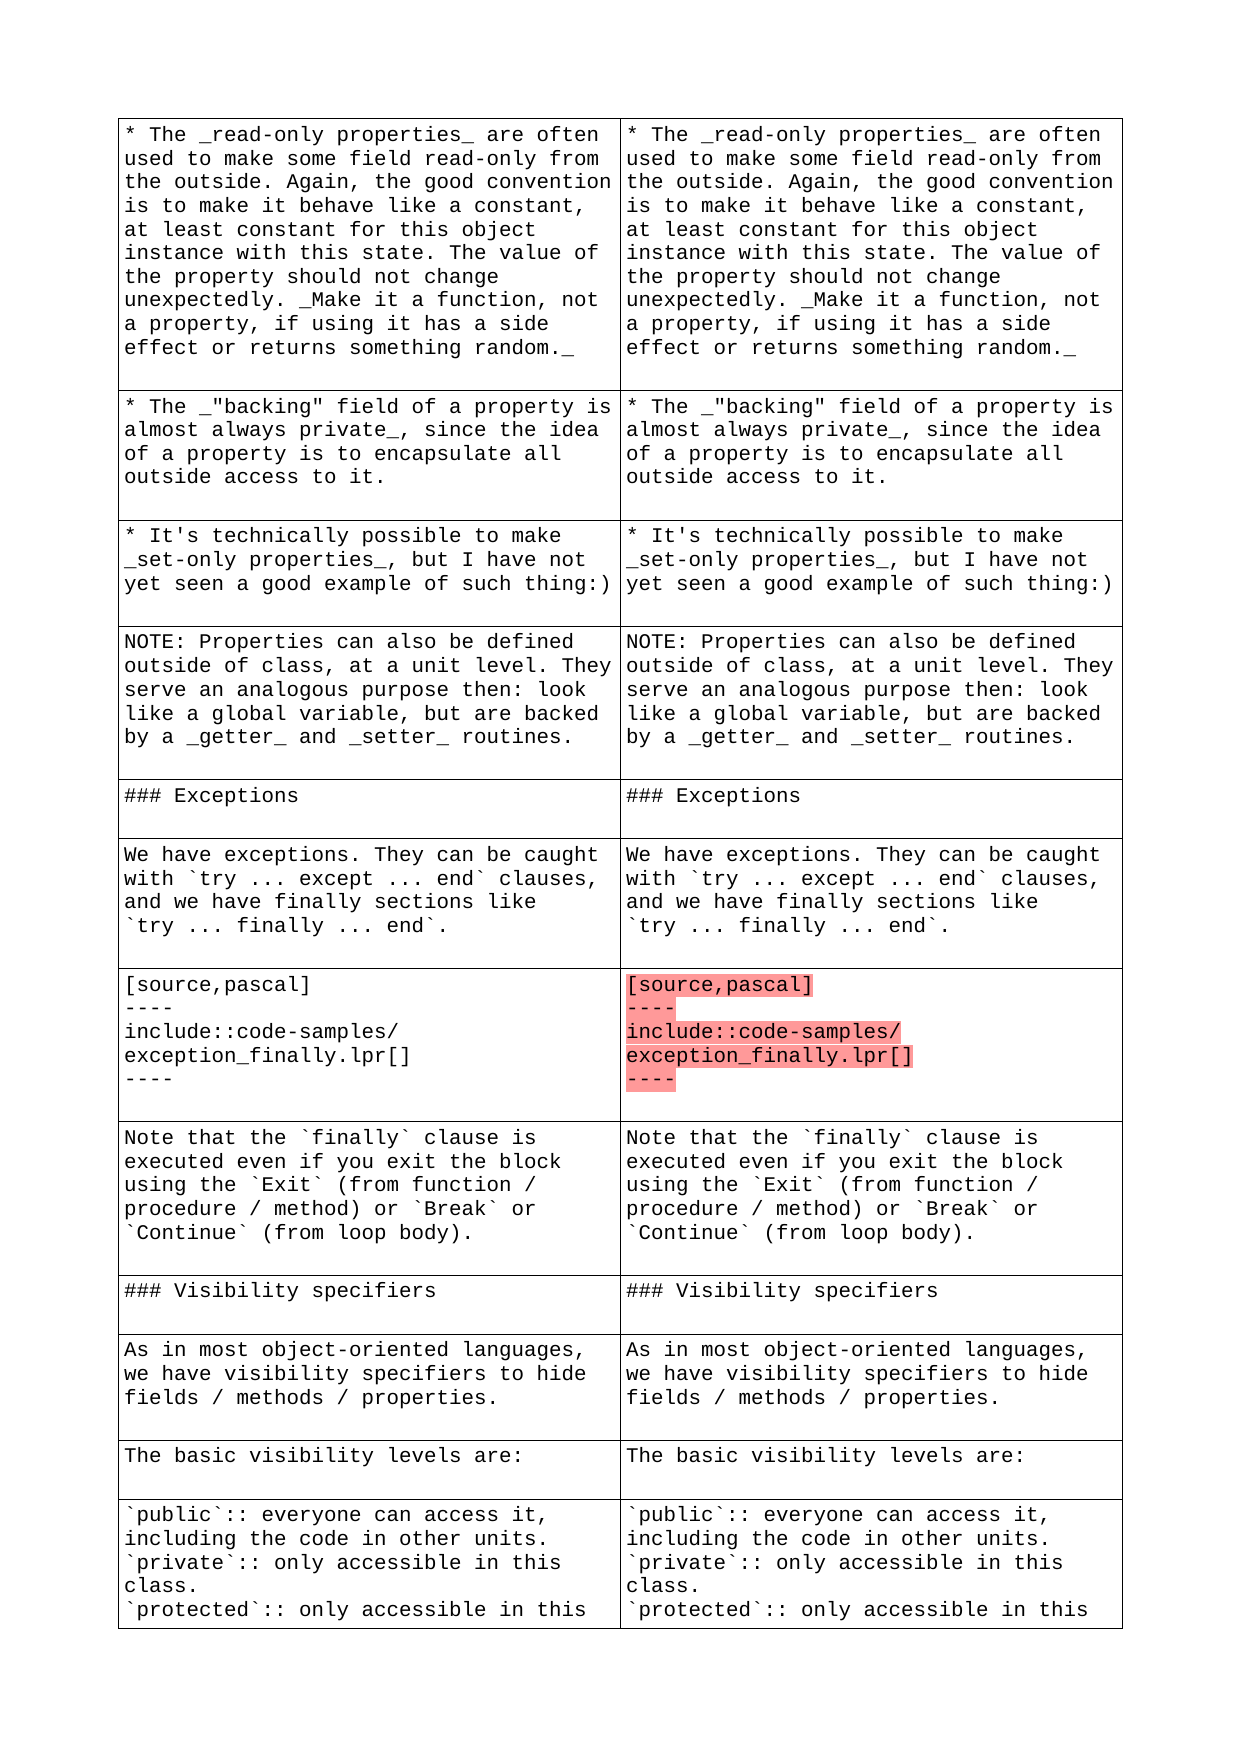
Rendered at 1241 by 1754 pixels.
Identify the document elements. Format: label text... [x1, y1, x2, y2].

table_cell * The _"backing" field of a property is almost always private_, since the idea of a property is to encapsulate all outside access to it. [119, 391, 620, 519]
table_cell * It's technically possible to make _set-only properties_, but I have not yet seen a good example of such thing:) [119, 521, 620, 626]
table_cell NOTE: Properties can also be defined outside of class, at a unit level. They serve an analogous purpose then: look like a global variable, but are backed by a _getter_ and _setter_ routines. [119, 627, 620, 779]
table_cell `public`:: everyone can access it, including the code in other units. `private`:: only accessible in this class. `protected`:: only accessible in this [119, 1500, 620, 1628]
table_cell * The _read-only properties_ are often used to make some field read-only from the outside. Again, the good convention is to make it behave like a constant, at least constant for this object instance with this state. The value of the property should not change unexpectedly. _Make it a function, not a property, if using it has a side effect or returns something random._ [119, 119, 620, 390]
table_cell We have exceptions. They can be caught with `try ... except ... end` clauses, and we have finally sections like `try ... finally ... end`. [119, 839, 620, 968]
table_cell ### Exceptions [119, 780, 620, 838]
table_cell ### Visibility specifiers [621, 1276, 1122, 1333]
table_cell * The _read-only properties_ are often used to make some field read-only from the outside. Again, the good convention is to make it behave like a constant, at least constant for this object instance with this state. The value of the property should not change unexpectedly. _Make it a function, not a property, if using it has a side effect or returns something random._ [621, 119, 1122, 390]
table_cell As in most object-oriented languages, we have visibility specifiers to hide fields / methods / properties. [119, 1335, 620, 1440]
table_cell The basic visibility levels are: [621, 1441, 1122, 1498]
table_cell ### Exceptions [621, 780, 1122, 838]
table_cell * It's technically possible to make _set-only properties_, but I have not yet seen a good example of such thing:) [621, 521, 1122, 626]
table_cell * The _"backing" field of a property is almost always private_, since the idea of a property is to encapsulate all outside access to it. [621, 391, 1122, 519]
table_cell [source,pascal] ---- include::code-samples/exception_finally.lpr[] ---- [621, 969, 1122, 1121]
table_cell As in most object-oriented languages, we have visibility specifiers to hide fields / methods / properties. [621, 1335, 1122, 1440]
table_cell Note that the `finally` clause is executed even if you exit the block using the `Exit` (from function / procedure / method) or `Break` or `Continue` (from loop body). [621, 1122, 1122, 1275]
table_cell NOTE: Properties can also be defined outside of class, at a unit level. They serve an analogous purpose then: look like a global variable, but are backed by a _getter_ and _setter_ routines. [621, 627, 1122, 779]
table_cell We have exceptions. They can be caught with `try ... except ... end` clauses, and we have finally sections like `try ... finally ... end`. [621, 839, 1122, 968]
table_cell `public`:: everyone can access it, including the code in other units. `private`:: only accessible in this class. `protected`:: only accessible in this [621, 1500, 1122, 1628]
table_cell Note that the `finally` clause is executed even if you exit the block using the `Exit` (from function / procedure / method) or `Break` or `Continue` (from loop body). [119, 1122, 620, 1275]
table_cell The basic visibility levels are: [119, 1441, 620, 1498]
table_cell ### Visibility specifiers [119, 1276, 620, 1333]
table_cell [source,pascal] ---- include::code-samples/exception_finally.lpr[] ---- [119, 969, 620, 1121]
